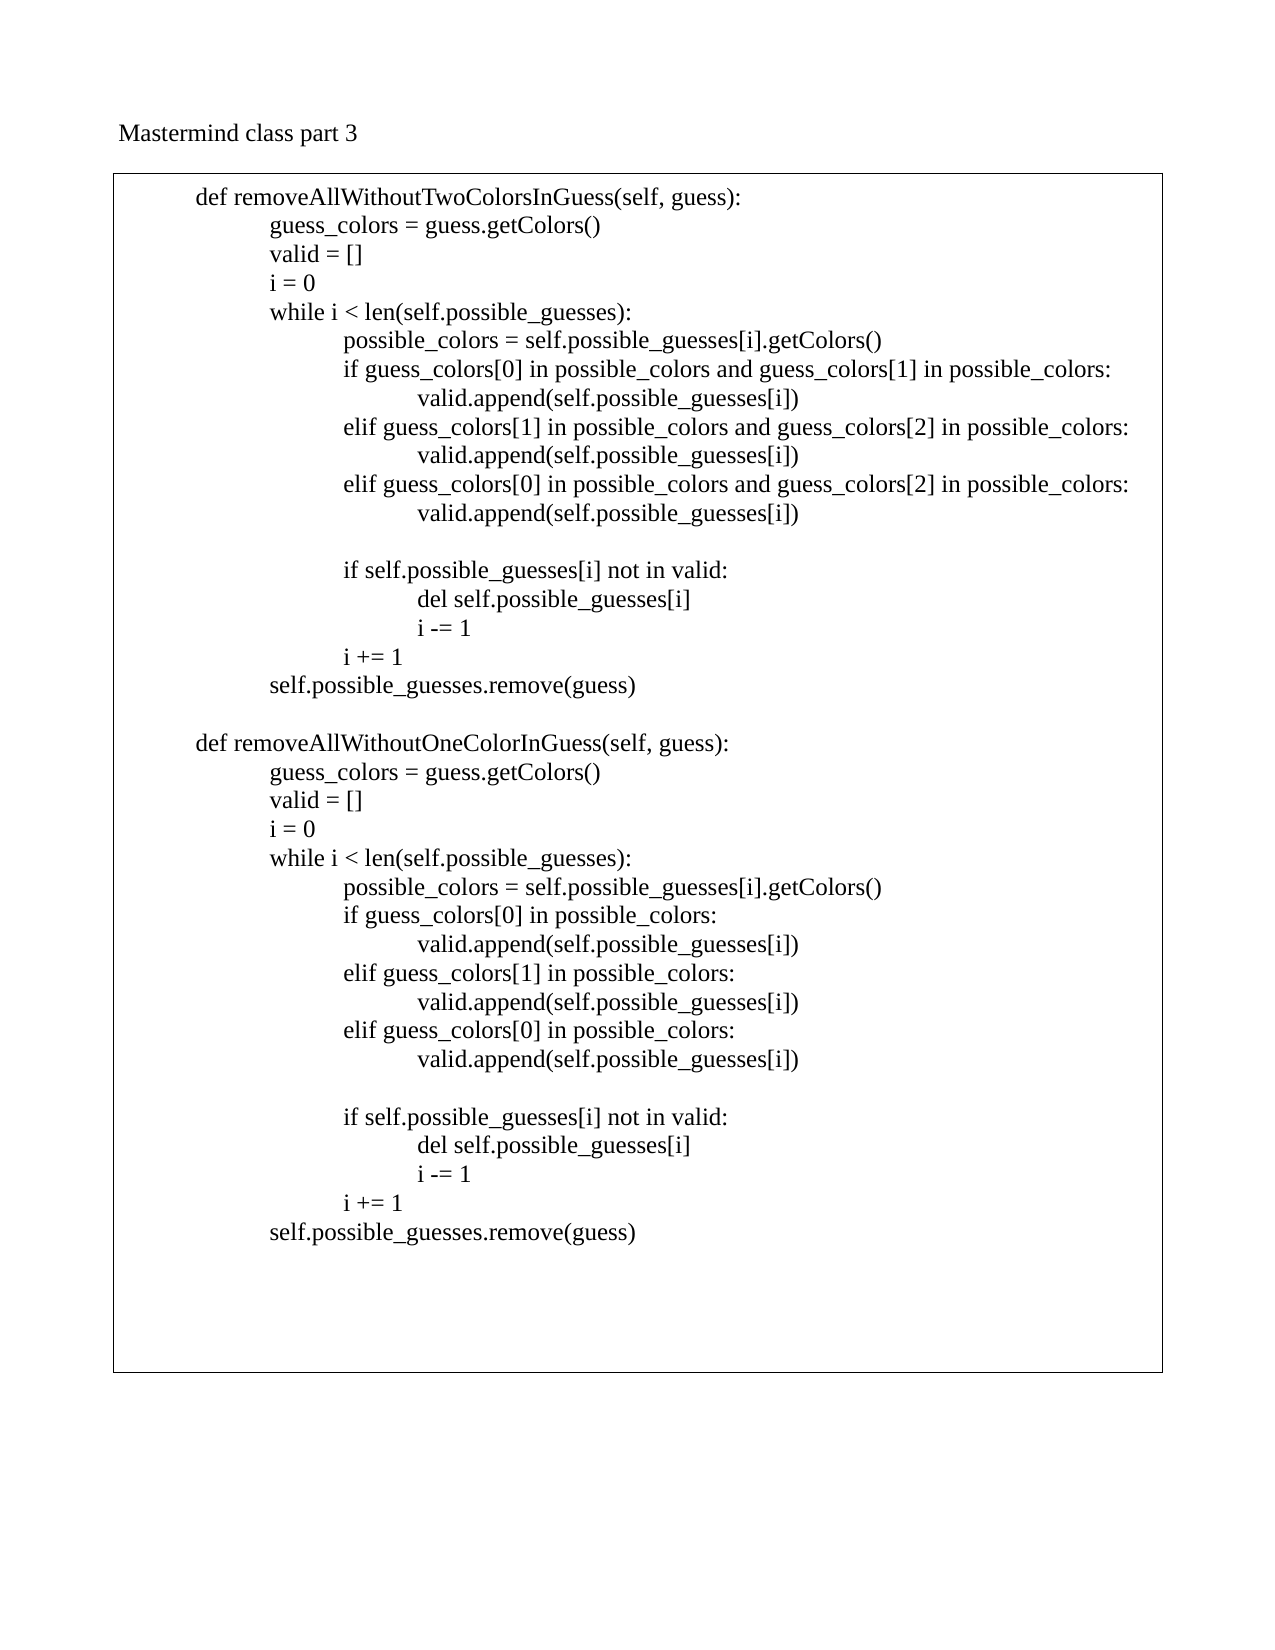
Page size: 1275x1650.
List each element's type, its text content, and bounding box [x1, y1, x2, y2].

text elif guess_colors[1] in possible_colors and guess_colors[2] in possible_colors: [122, 412, 1153, 440]
text del self.possible_guesses[i] [122, 1130, 1153, 1159]
text valid.append(self.possible_guesses[i]) [122, 929, 1153, 958]
text i = 0 [122, 268, 1153, 297]
text def removeAllWithoutOneColorInGuess(self, guess): [122, 728, 1153, 757]
text guess_colors = guess.getColors() [122, 210, 1153, 239]
text while i < len(self.possible_guesses): [122, 297, 1153, 325]
text i += 1 [122, 642, 1153, 670]
text while i < len(self.possible_guesses): [122, 843, 1153, 872]
text self.possible_guesses.remove(guess) [122, 670, 1153, 699]
text valid.append(self.possible_guesses[i]) [122, 440, 1153, 469]
text del self.possible_guesses[i] [122, 584, 1153, 613]
text valid.append(self.possible_guesses[i]) [122, 383, 1153, 412]
text possible_colors = self.possible_guesses[i].getColors() [122, 872, 1153, 900]
text guess_colors = guess.getColors() [122, 757, 1153, 785]
text elif guess_colors[0] in possible_colors: [122, 1015, 1153, 1044]
text if self.possible_guesses[i] not in valid: [122, 555, 1153, 584]
text if guess_colors[0] in possible_colors: [122, 900, 1153, 929]
text i = 0 [122, 814, 1153, 843]
text def removeAllWithoutTwoColorsInGuess(self, guess): [122, 182, 1153, 210]
text valid.append(self.possible_guesses[i]) [122, 498, 1153, 527]
text elif guess_colors[0] in possible_colors and guess_colors[2] in possible_colors: [122, 469, 1153, 498]
text possible_colors = self.possible_guesses[i].getColors() [122, 325, 1153, 354]
text i -= 1 [122, 613, 1153, 642]
text valid = [] [122, 239, 1153, 268]
text if self.possible_guesses[i] not in valid: [122, 1102, 1153, 1130]
text valid.append(self.possible_guesses[i]) [122, 987, 1153, 1015]
text valid = [] [122, 785, 1153, 814]
text valid.append(self.possible_guesses[i]) [122, 1044, 1153, 1073]
text if guess_colors[0] in possible_colors and guess_colors[1] in possible_colors: [122, 354, 1153, 383]
text elif guess_colors[1] in possible_colors: [122, 958, 1153, 987]
text self.possible_guesses.remove(guess) [122, 1217, 1153, 1245]
text Mastermind class part 3 [118, 118, 1157, 147]
text i += 1 [122, 1188, 1153, 1217]
text i -= 1 [122, 1159, 1153, 1188]
